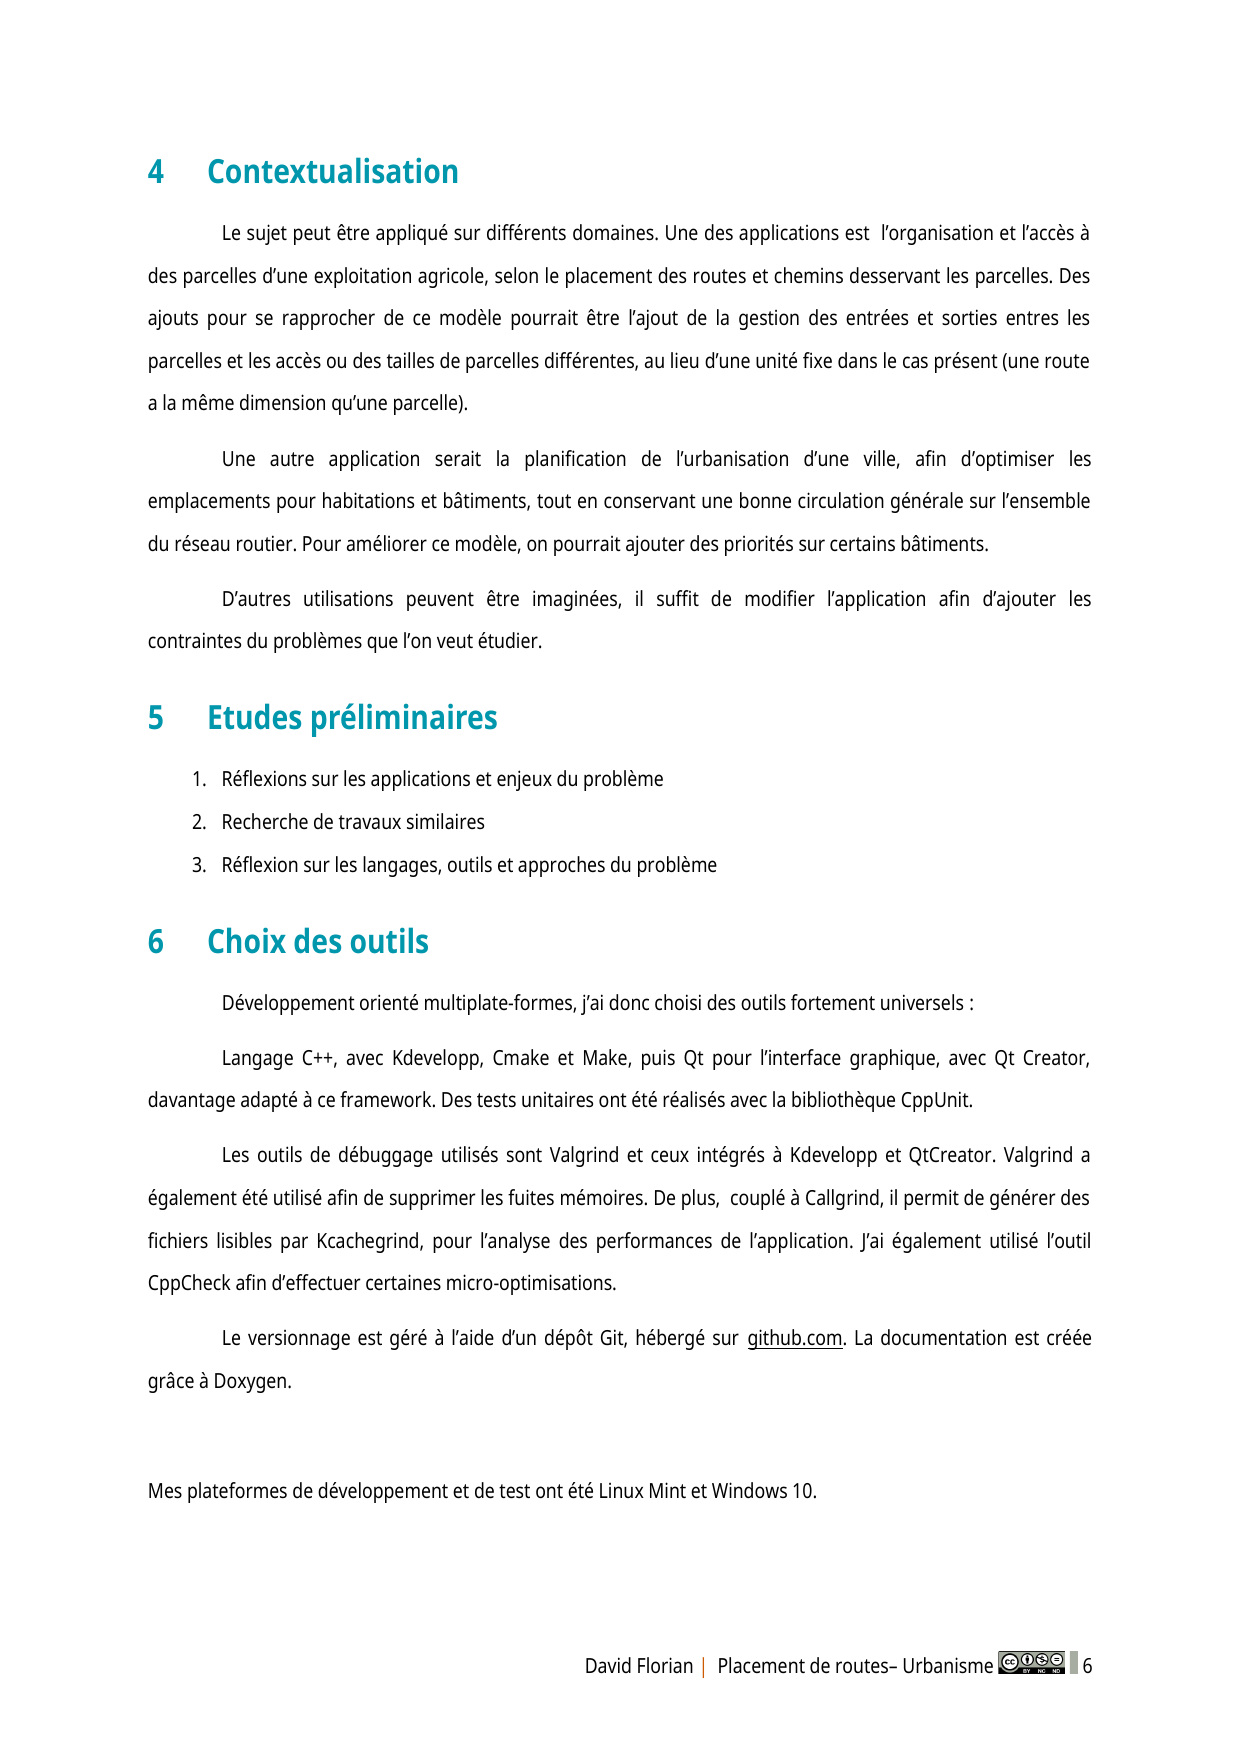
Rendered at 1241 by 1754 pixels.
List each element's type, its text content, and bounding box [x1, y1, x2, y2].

subtitle Choix des outils [148, 917, 1092, 963]
list Réflexion sur les langages, outils et approches du problème [192, 850, 1092, 878]
list Réflexions sur les applications et enjeux du problème [192, 764, 1092, 793]
text Langage C++, avec Kdevelopp, Cmake et Make, puis Qt pour l’interface graphique, avec Qt Creator, davantage adapté à ce framework. Des tests unitaires ont été réalisés avec la bibliothèque CppUnit. [148, 1043, 1092, 1114]
picture [998, 1651, 1065, 1674]
text Développement orienté multiplate-formes, j’ai donc choisi des outils fortement universels : [148, 988, 1092, 1016]
text Mes plateformes de développement et de test ont été Linux Mint et Windows 10. [148, 1476, 1092, 1505]
text Les outils de débuggage utilisés sont Valgrind et ceux intégrés à Kdevelopp et QtCreator. Valgrind a également été utilisé afin de supprimer les fuites mémoires. De plus, couplé à Callgrind, il permit de générer des fichiers lisibles par Kcachegrind, pour l’analyse des performances de l’application. J’ai également utilisé l’outil CppCheck afin d’effectuer certaines micro-optimisations. [148, 1141, 1092, 1297]
text Une autre application serait la planification de l’urbanisation d’une ville, afin d’optimiser les emplacements pour habitations et bâtiments, tout en conservant une bonne circulation générale sur l’ensemble du réseau routier. Pour améliorer ce modèle, on pourrait ajouter des priorités sur certains bâtiments. [148, 444, 1092, 557]
text D’autres utilisations peuvent être imaginées, il suffit de modifier l’application afin d’ajouter les contraintes du problèmes que l’on veut étudier. [148, 584, 1092, 655]
subtitle Contextualisation [148, 148, 1092, 193]
list Recherche de travaux similaires [192, 807, 1092, 836]
picture [1069, 1651, 1078, 1674]
text Le sujet peut être appliqué sur différents domaines. Une des applications est l’organisation et l’accès à des parcelles d’une exploitation agricole, selon le placement des routes et chemins desservant les parcelles. Des ajouts pour se rapprocher de ce modèle pourrait être l’ajout de la gestion des entrées et sorties entres les parcelles et les accès ou des tailles de parcelles différentes, au lieu d’une unité fixe dans le cas présent (une route a la même dimension qu’une parcelle). [148, 218, 1092, 417]
subtitle Etudes préliminaires [148, 694, 1092, 739]
text Le versionnage est géré à l’aide d’un dépôt Git, hébergé sur github.com. La documentation est créée grâce à Doxygen. [148, 1323, 1092, 1394]
